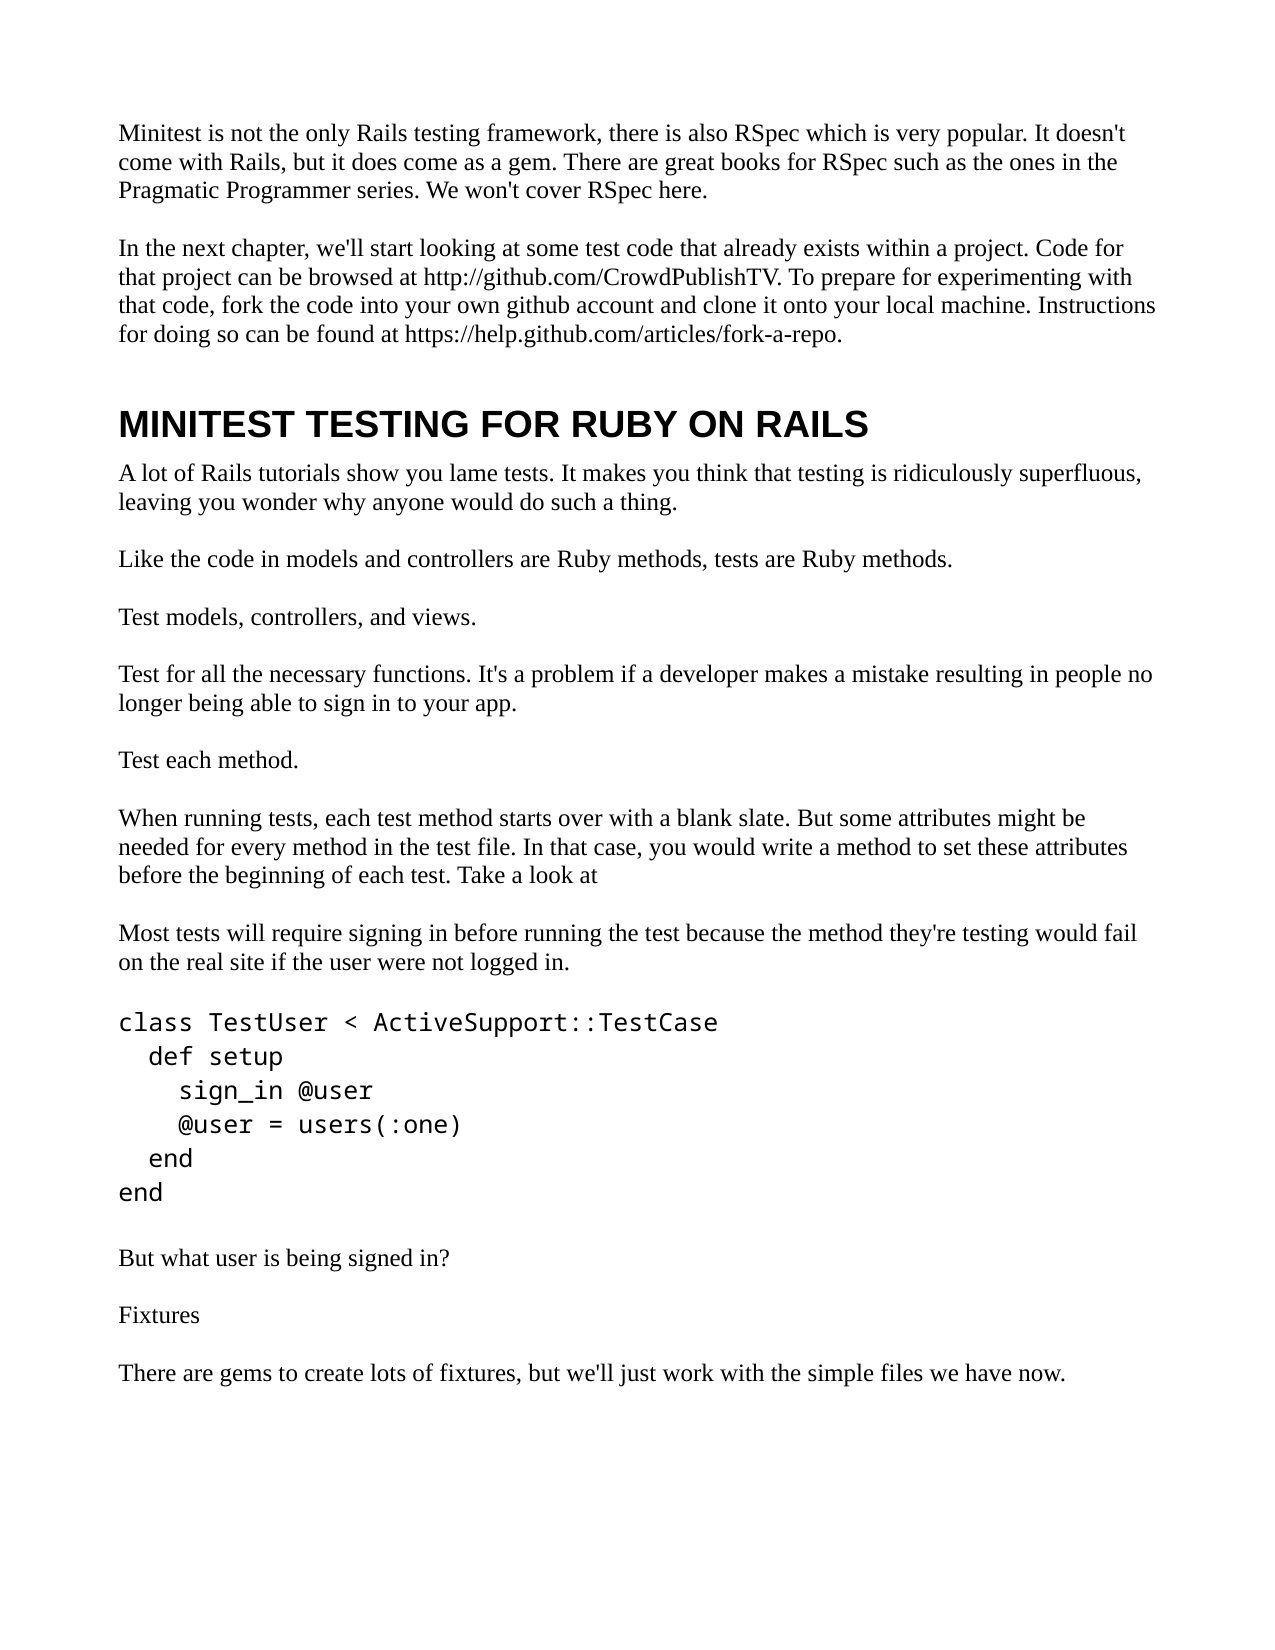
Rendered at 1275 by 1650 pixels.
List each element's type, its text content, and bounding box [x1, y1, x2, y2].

text sign_in @user [118, 1072, 1157, 1106]
text Test for all the necessary functions. It's a problem if a developer makes a mistake resulting in people no longer being able to sign in to your app. [118, 659, 1157, 717]
text When running tests, each test method starts over with a blank slate. But some attributes might be needed for every method in the test file. In that case, you would write a method to set these attributes before the beginning of each test. Take a look at [118, 803, 1157, 889]
text def setup [118, 1038, 1157, 1072]
text Test each method. [118, 746, 1157, 774]
text In the next chapter, we'll start looking at some test code that already exists within a project. Code for that project can be browsed at http://github.com/CrowdPublishTV. To prepare for experimenting with that code, fork the code into your own github account and clone it onto your local machine. Instructions for doing so can be found at https://help.github.com/articles/fork-a-repo. [118, 233, 1157, 348]
text Minitest is not the only Rails testing framework, there is also RSpec which is very popular. It doesn't come with Rails, but it does come as a gem. There are great books for RSpec such as the ones in the Pragmatic Programmer series. We won't cover RSpec here. [118, 118, 1157, 204]
subtitle MINITEST TESTING FOR RUBY ON RAILS [118, 402, 1157, 446]
text Most tests will require signing in before running the test because the method they're testing would fail on the real site if the user were not logged in. [118, 918, 1157, 976]
text Test models, controllers, and views. [118, 602, 1157, 631]
text end [118, 1174, 1157, 1209]
text class TestUser < ActiveSupport::TestCase [118, 1004, 1157, 1038]
text Fixtures [118, 1300, 1157, 1329]
text But what user is being signed in? [118, 1243, 1157, 1271]
text end [118, 1141, 1157, 1174]
text Like the code in models and controllers are Ruby methods, tests are Ruby methods. [118, 544, 1157, 573]
text There are gems to create lots of fixtures, but we'll just work with the simple files we have now. [118, 1358, 1157, 1386]
text A lot of Rails tutorials show you lame tests. It makes you think that testing is ridiculously superfluous, leaving you wonder why anyone would do such a thing. [118, 458, 1157, 516]
text @user = users(:one) [118, 1106, 1157, 1141]
